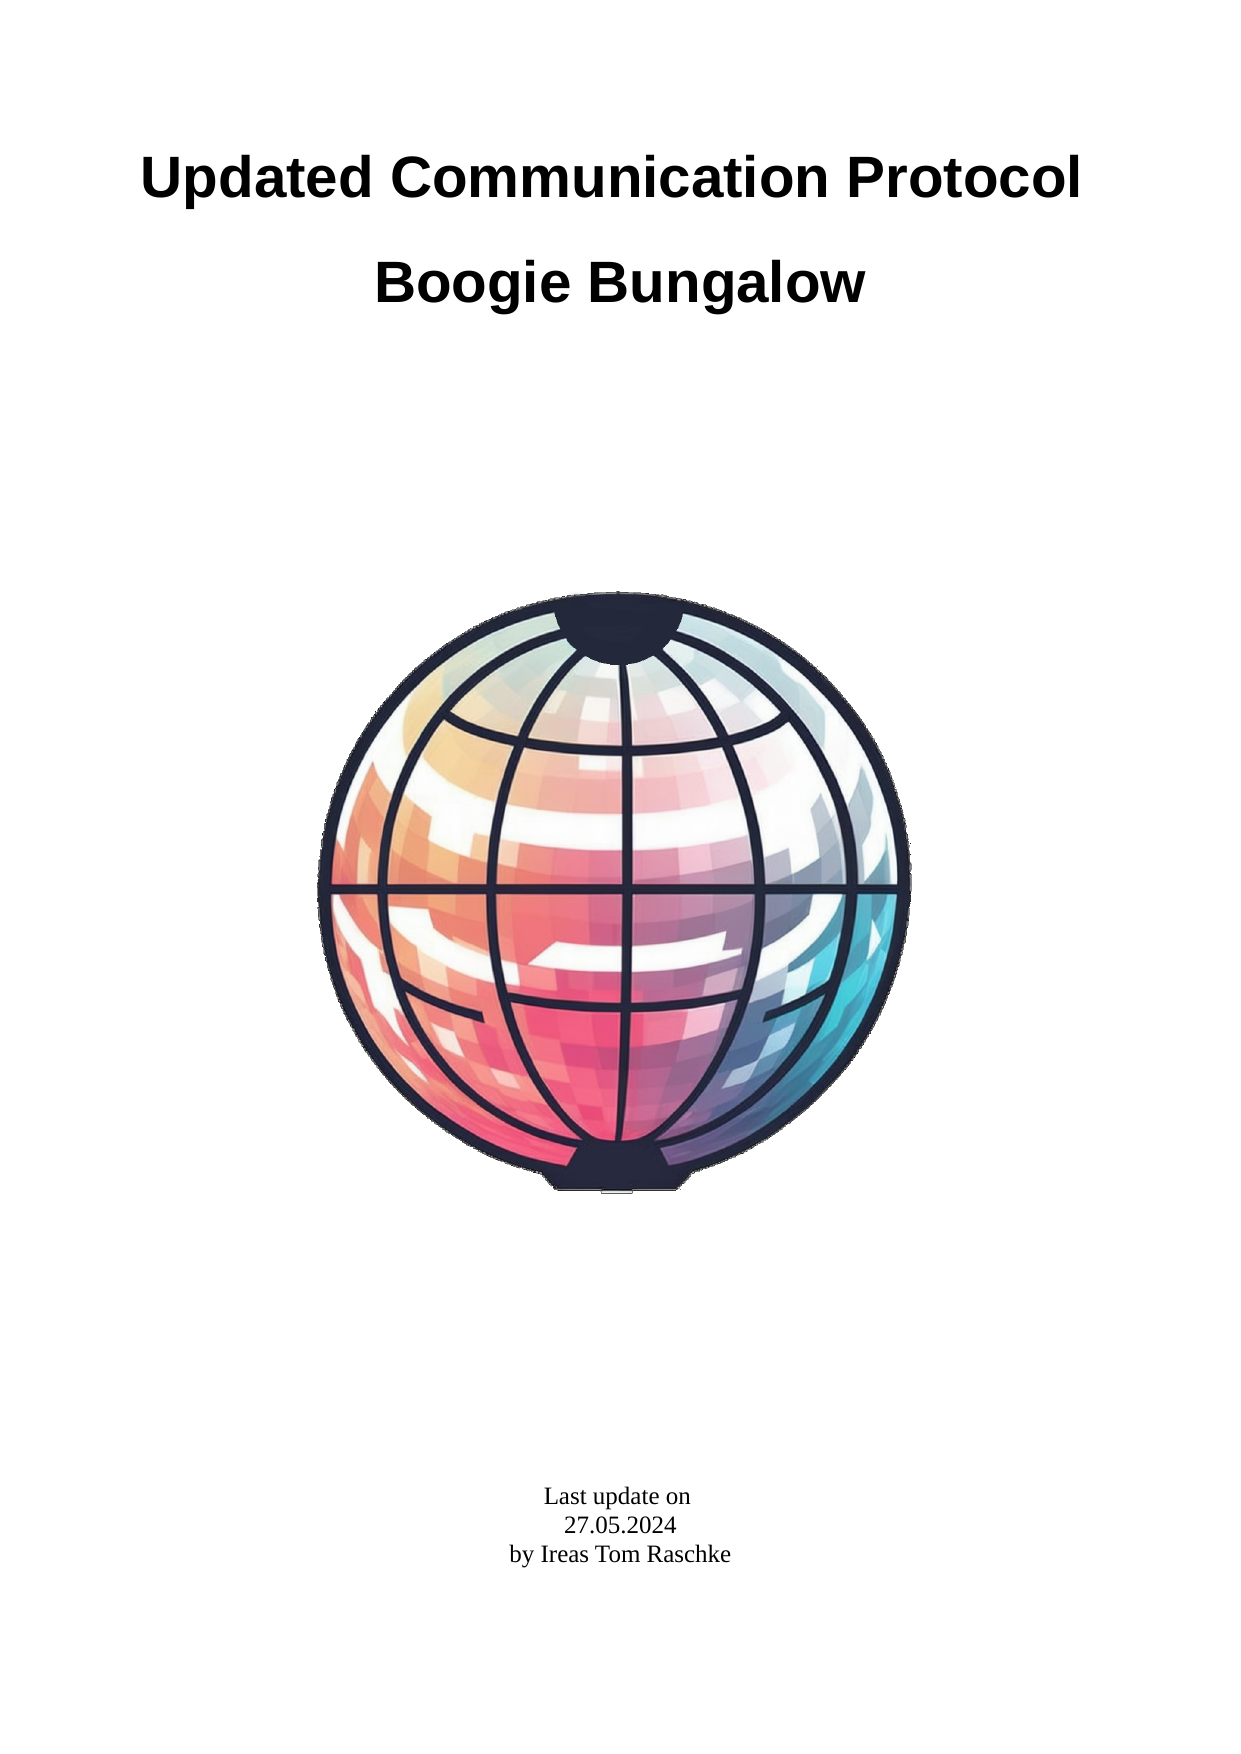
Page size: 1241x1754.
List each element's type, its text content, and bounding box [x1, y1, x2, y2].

text 27.05.2024 [118, 1510, 1122, 1539]
text by Ireas Tom Raschke [118, 1539, 1122, 1568]
title Boogie Bungalow [118, 248, 1122, 315]
text Last update on [118, 1481, 1122, 1510]
picture [310, 585, 920, 1194]
title Updated Communication Protocol [118, 143, 1122, 210]
